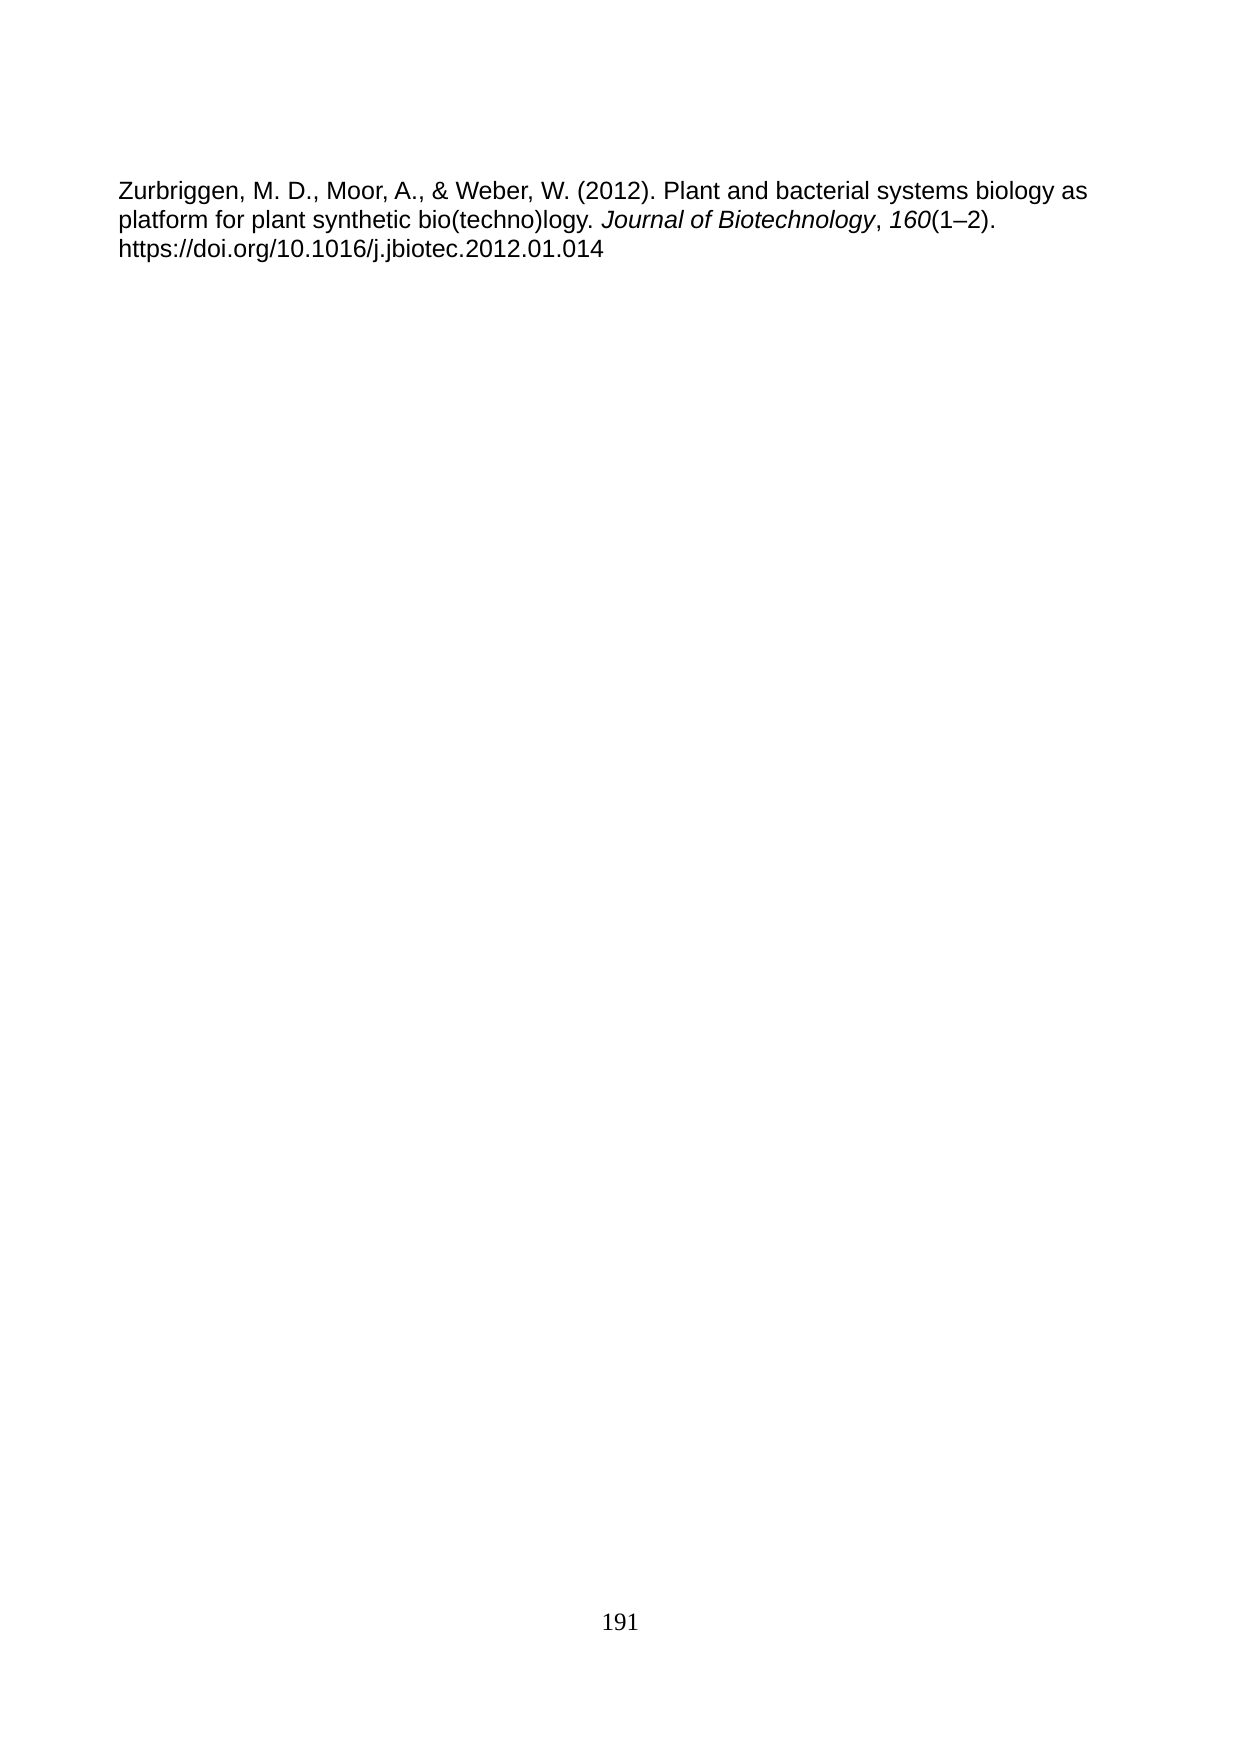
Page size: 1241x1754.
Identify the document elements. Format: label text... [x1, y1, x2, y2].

text Zurbriggen, M. D., Moor, A., & Weber, W. (2012). Plant and bacterial systems biology as platform for plant synthetic bio(techno)logy. Journal of Biotechnology, 160(1–2). https://doi.org/10.1016/j.jbiotec.2012.01.014 [118, 176, 1122, 263]
